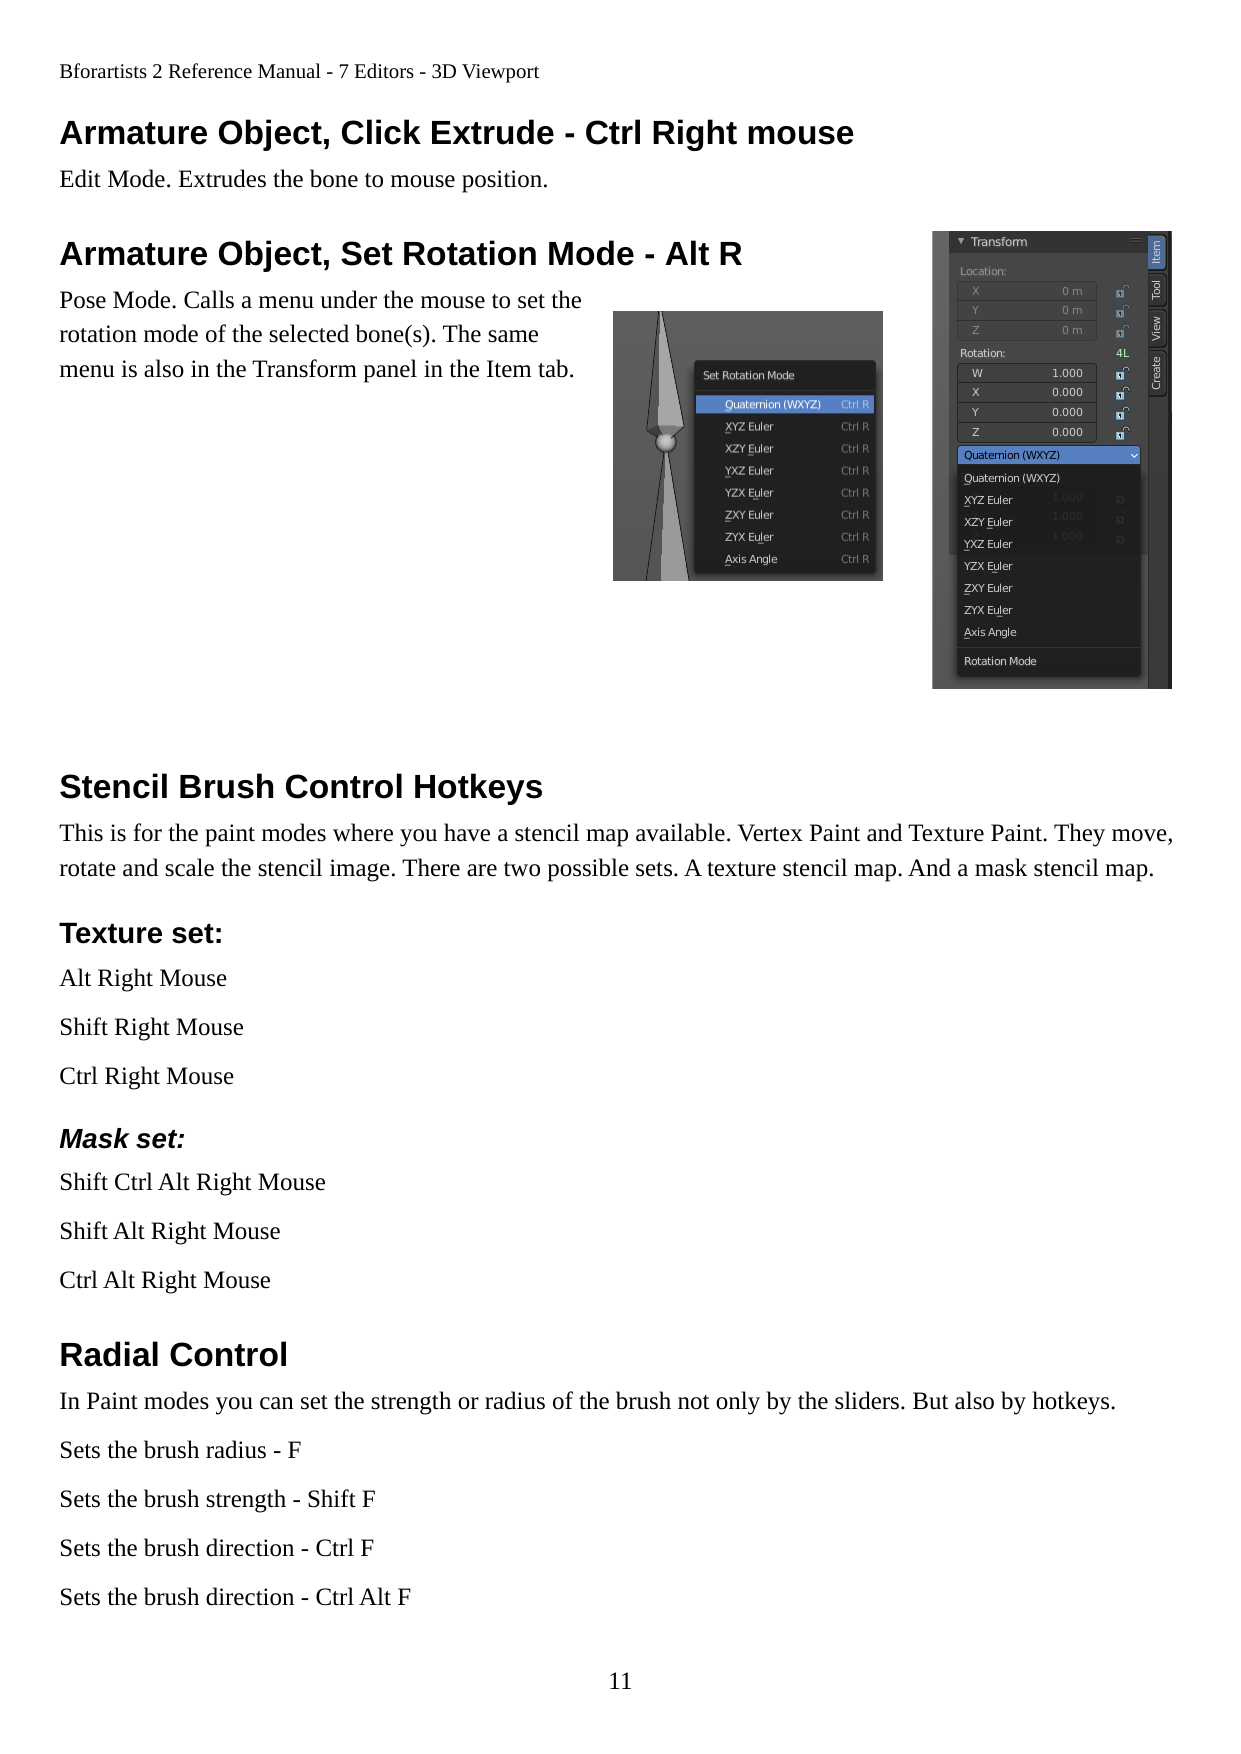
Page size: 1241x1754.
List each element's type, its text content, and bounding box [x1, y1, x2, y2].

text Shift Alt Right Mouse [59, 1216, 1181, 1244]
text Sets the brush direction - Ctrl Alt F [59, 1582, 1181, 1611]
text Sets the brush strength - Shift F [59, 1484, 1181, 1513]
subtitle Armature Object, Click Extrude - Ctrl Right mouse [59, 113, 1181, 151]
text Ctrl Right Mouse [59, 1061, 1181, 1089]
text Edit Mode. Extrudes the bone to mouse position. [59, 164, 1181, 192]
subtitle Mask set: [59, 1122, 1181, 1154]
text Shift Right Mouse [59, 1012, 1181, 1040]
subtitle Texture set: [59, 916, 1181, 950]
picture [613, 311, 883, 581]
text Pose Mode. Calls a menu under the mouse to set the rotation mode of the selected bone(s). The same menu is also in the Transform panel in the Item tab. [59, 285, 932, 382]
text Ctrl Alt Right Mouse [59, 1265, 1181, 1293]
text Alt Right Mouse [59, 963, 1181, 991]
text In Paint modes you can set the strength or radius of the brush not only by the sliders. But also by hotkeys. [59, 1386, 1181, 1414]
text Shift Ctrl Alt Right Mouse [59, 1167, 1181, 1195]
text Sets the brush direction - Ctrl F [59, 1533, 1181, 1562]
picture [932, 231, 1172, 689]
subtitle Stencil Brush Control Hotkeys [59, 767, 1181, 806]
text This is for the paint modes where you have a stencil map available. Vertex Paint and Texture Paint. They move, rotate and scale the stencil image. There are two possible sets. A texture stencil map. And a mask stencil map. [59, 818, 1181, 881]
subtitle Radial Control [59, 1335, 1181, 1373]
subtitle Armature Object, Set Rotation Mode - Alt R [59, 234, 932, 272]
text Sets the brush radius - F [59, 1435, 1181, 1464]
